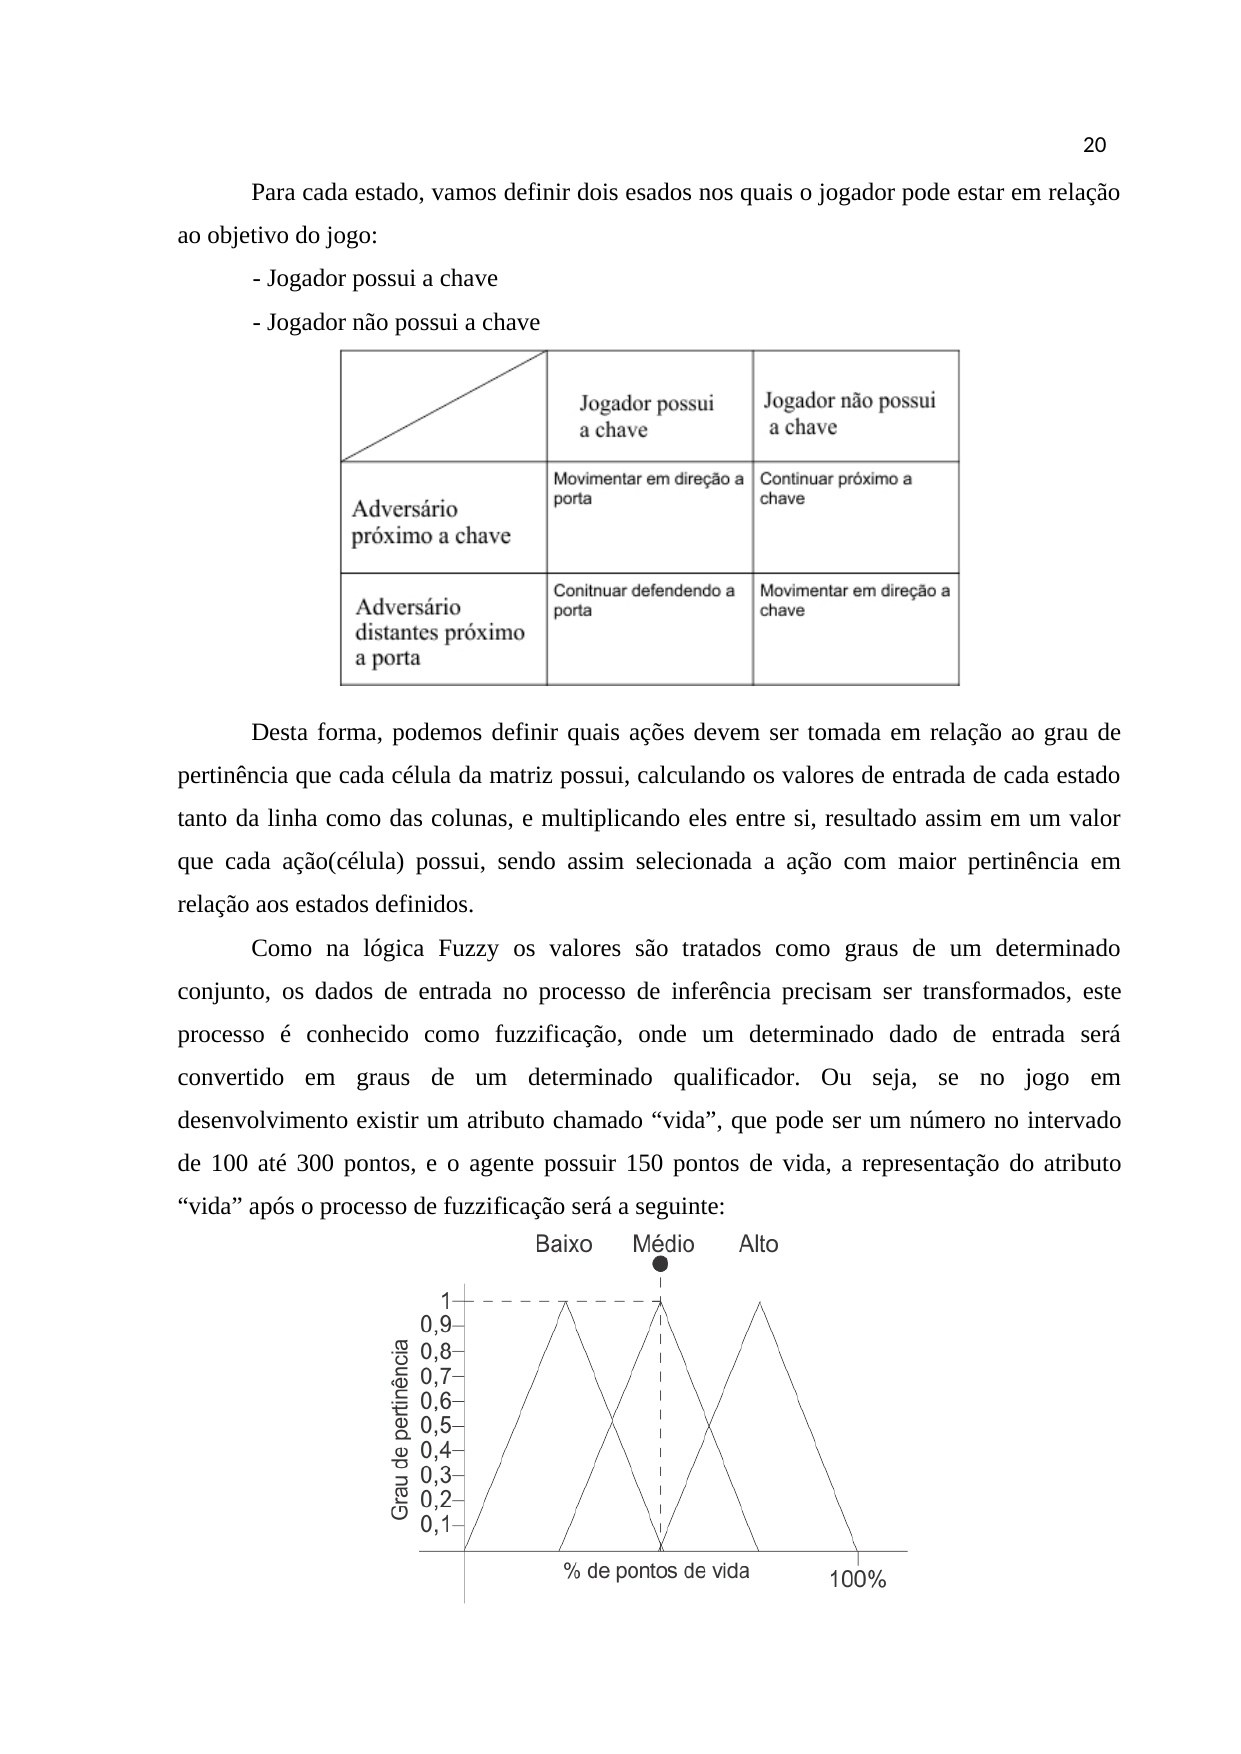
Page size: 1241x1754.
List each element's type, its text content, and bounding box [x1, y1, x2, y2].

text Como na lógica Fuzzy os valores são tratados como graus de um determinado conjunto, os dados de entrada no processo de inferência precisam ser transformados, este processo é conhecido como fuzzificação, onde um determinado dado de entrada será convertido em graus de um determinado qualificador. Ou seja, se no jogo em desenvolvimento existir um atributo chamado “vida”, que pode ser um número no intervado de 100 até 300 pontos, e o agente possuir 150 pontos de vida, a representação do atributo “vida” após o processo de fuzzificação será a seguinte: [177, 933, 1122, 1220]
picture [339, 349, 961, 686]
text Desta forma, podemos definir quais ações devem ser tomada em relação ao grau de pertinência que cada célula da matriz possui, calculando os valores de entrada de cada estado tanto da linha como das colunas, e multiplicando eles entre si, resultado assim em um valor que cada ação(célula) possui, sendo assim selecionada a ação com maior pertinência em relação aos estados definidos. [177, 717, 1122, 918]
list - Jogador possui a chave [215, 263, 1122, 292]
list Para cada estado, vamos definir dois esados nos quais o jogador pode estar em relação ao objetivo do jogo: [176, 177, 1122, 249]
list - Jogador não possui a chave [215, 307, 1122, 335]
picture [391, 1234, 908, 1604]
